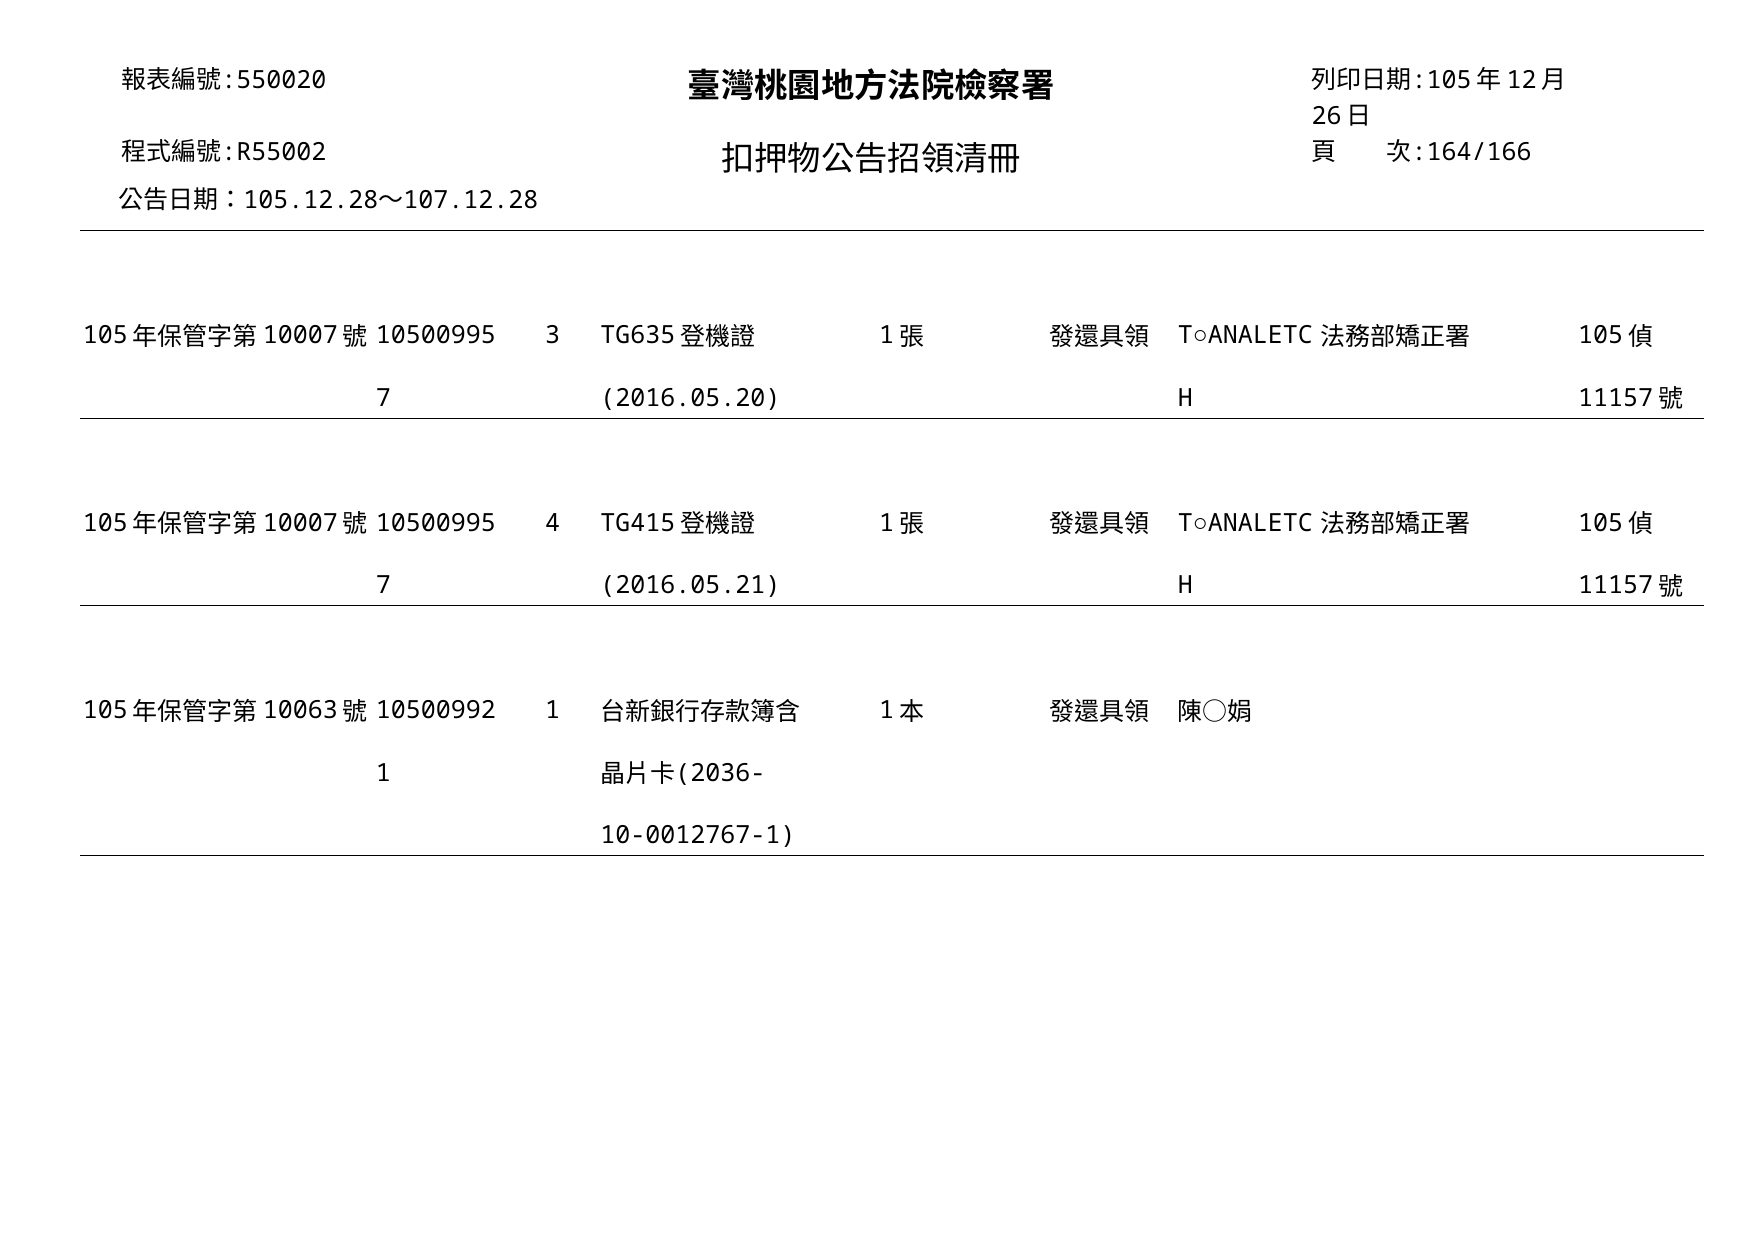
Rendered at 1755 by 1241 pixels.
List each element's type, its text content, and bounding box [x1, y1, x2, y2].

table_cell [1317, 606, 1575, 855]
table_cell 105年保管字第10007號 [80, 231, 373, 417]
table_cell 105009957 [373, 419, 507, 605]
table_cell TG635登機證(2016.05.20) [597, 231, 807, 417]
table_cell 105009921 [373, 606, 507, 855]
table_cell 1本 [808, 606, 927, 855]
table_cell 105偵11157號 [1575, 231, 1704, 417]
table_cell 105年保管字第10063號 [80, 606, 373, 855]
table_cell 法務部矯正署 [1317, 419, 1575, 605]
table_cell 4 [507, 419, 597, 605]
table_cell [927, 419, 1046, 605]
table_cell 1張 [808, 231, 927, 417]
table_cell [927, 606, 1046, 855]
table_cell 105偵11157號 [1575, 419, 1704, 605]
table_cell 發還具領 [1046, 419, 1175, 605]
table_cell [1575, 606, 1704, 855]
table_cell 105009957 [373, 231, 507, 417]
table_cell T○ANALETCH [1175, 231, 1317, 417]
table_cell 發還具領 [1046, 606, 1175, 855]
table_cell 台新銀行存款簿含晶片卡(2036-10-0012767-1) [597, 606, 807, 855]
table_cell [927, 231, 1046, 417]
table_cell 發還具領 [1046, 231, 1175, 417]
table_cell TG415登機證(2016.05.21) [597, 419, 807, 605]
table_cell 陳○娟 [1175, 606, 1317, 855]
table_cell 法務部矯正署 [1317, 231, 1575, 417]
table_cell 1張 [808, 419, 927, 605]
table_cell 105年保管字第10007號 [80, 419, 373, 605]
table_cell 3 [507, 231, 597, 417]
table_cell 1 [507, 606, 597, 855]
table_cell T○ANALETCH [1175, 419, 1317, 605]
